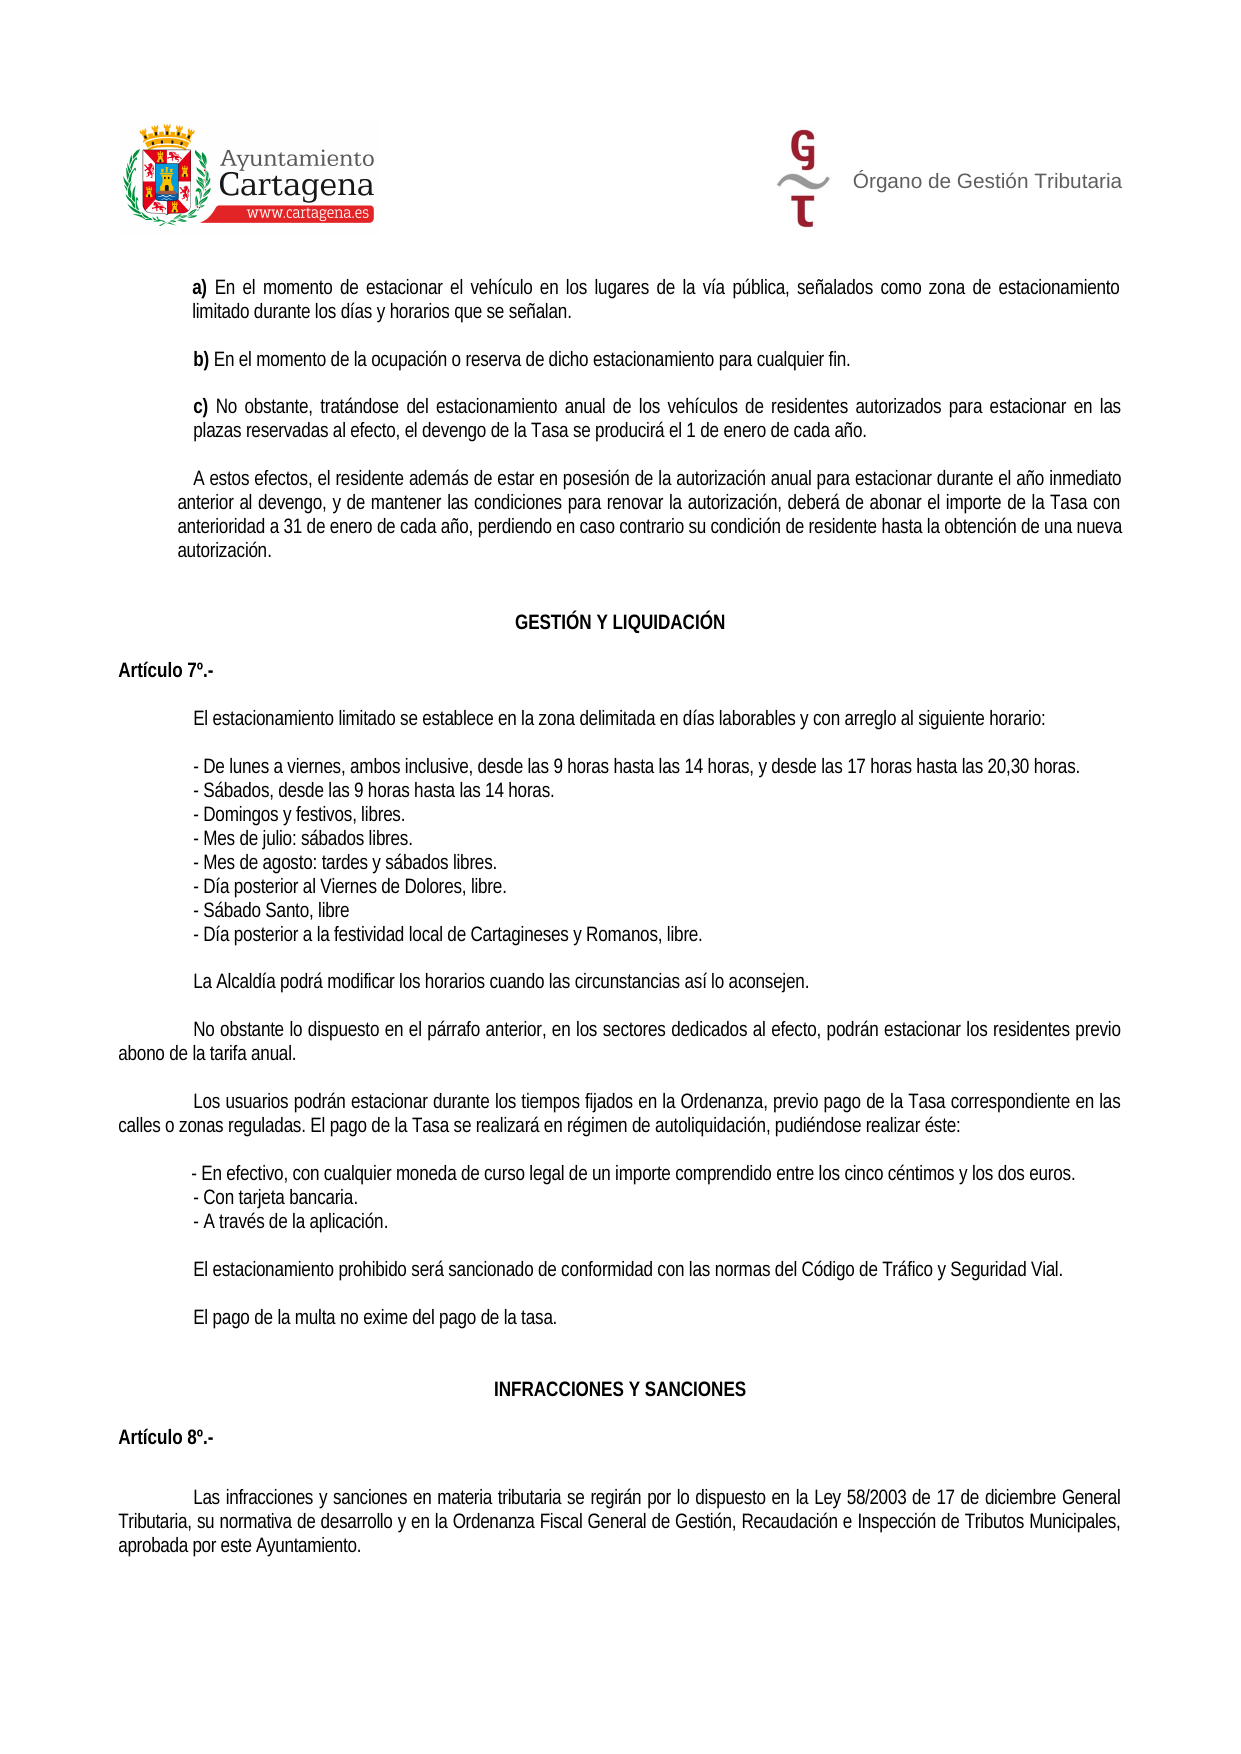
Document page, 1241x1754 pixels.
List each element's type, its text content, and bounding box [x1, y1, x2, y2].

text No obstante lo dispuesto en el párrafo anterior, en los sectores dedicados al efecto, podrán estacionar los residentes previo abono de la tarifa anual. [118, 1017, 1122, 1065]
text El pago de la multa no exime del pago de la tasa. [118, 1305, 1122, 1329]
text - A través de la aplicación. [118, 1209, 1122, 1233]
text - En efectivo, con cualquier moneda de curso legal de un importe comprendido entre los cinco céntimos y los dos euros. [191, 1161, 1122, 1185]
text a) En el momento de estacionar el vehículo en los lugares de la vía pública, señalados como zona de estacionamiento limitado durante los días y horarios que se señalan. [192, 274, 1122, 322]
text El estacionamiento limitado se establece en la zona delimitada en días laborables y con arreglo al siguiente horario: [118, 706, 1122, 730]
text A estos efectos, el residente además de estar en posesión de la autorización anual para estacionar durante el año inmediato anterior al devengo, y de mantener las condiciones para renovar la autorización, deberá de abonar el importe de la Tasa con anterioridad a 31 de enero de cada año, perdiendo en caso contrario su condición de residente hasta la obtención de una nueva autorización. [177, 466, 1122, 562]
text Las infracciones y sanciones en materia tributaria se regirán por lo dispuesto en la Ley 58/2003 de 17 de diciembre General Tributaria, su normativa de desarrollo y en la Ordenanza Fiscal General de Gestión, Recaudación e Inspección de Tributos Municipales, aprobada por este Ayuntamiento. [118, 1485, 1122, 1557]
text - Día posterior al Viernes de Dolores, libre. [118, 873, 1122, 897]
text c) No obstante, tratándose del estacionamiento anual de los vehículos de residentes autorizados para estacionar en las plazas reservadas al efecto, el devengo de la Tasa se producirá el 1 de enero de cada año. [193, 394, 1122, 442]
text b) En el momento de la ocupación o reserva de dicho estacionamiento para cualquier fin. [193, 346, 1122, 370]
text - Mes de julio: sábados libres. [118, 826, 1122, 849]
text - Mes de agosto: tardes y sábados libres. [118, 849, 1122, 873]
text Artículo 8º.- [118, 1424, 1122, 1448]
text Artículo 7º.- [118, 658, 1122, 682]
text - Sábado Santo, libre [118, 897, 1122, 921]
text - Sábados, desde las 9 horas hasta las 14 horas. [118, 778, 1122, 802]
text - Con tarjeta bancaria. [118, 1185, 1122, 1209]
text La Alcaldía podrá modificar los horarios cuando las circunstancias así lo aconsejen. [118, 969, 1122, 993]
subtitle INFRACCIONES Y SANCIONES [118, 1377, 1122, 1401]
subtitle GESTIÓN Y LIQUIDACIÓN [118, 610, 1122, 634]
text El estacionamiento prohibido será sancionado de conformidad con las normas del Código de Tráfico y Seguridad Vial. [118, 1257, 1122, 1281]
text Los usuarios podrán estacionar durante los tiempos fijados en la Ordenanza, previo pago de la Tasa correspondiente en las calles o zonas reguladas. El pago de la Tasa se realizará en régimen de autoliquidación, pudiéndose realizar éste: [118, 1089, 1122, 1137]
text - De lunes a viernes, ambos inclusive, desde las 9 horas hasta las 14 horas, y desde las 17 horas hasta las 20,30 horas. [118, 754, 1122, 778]
picture [117, 119, 379, 236]
text - Domingos y festivos, libres. [118, 802, 1122, 826]
text - Día posterior a la festividad local de Cartagineses y Romanos, libre. [118, 921, 1122, 945]
